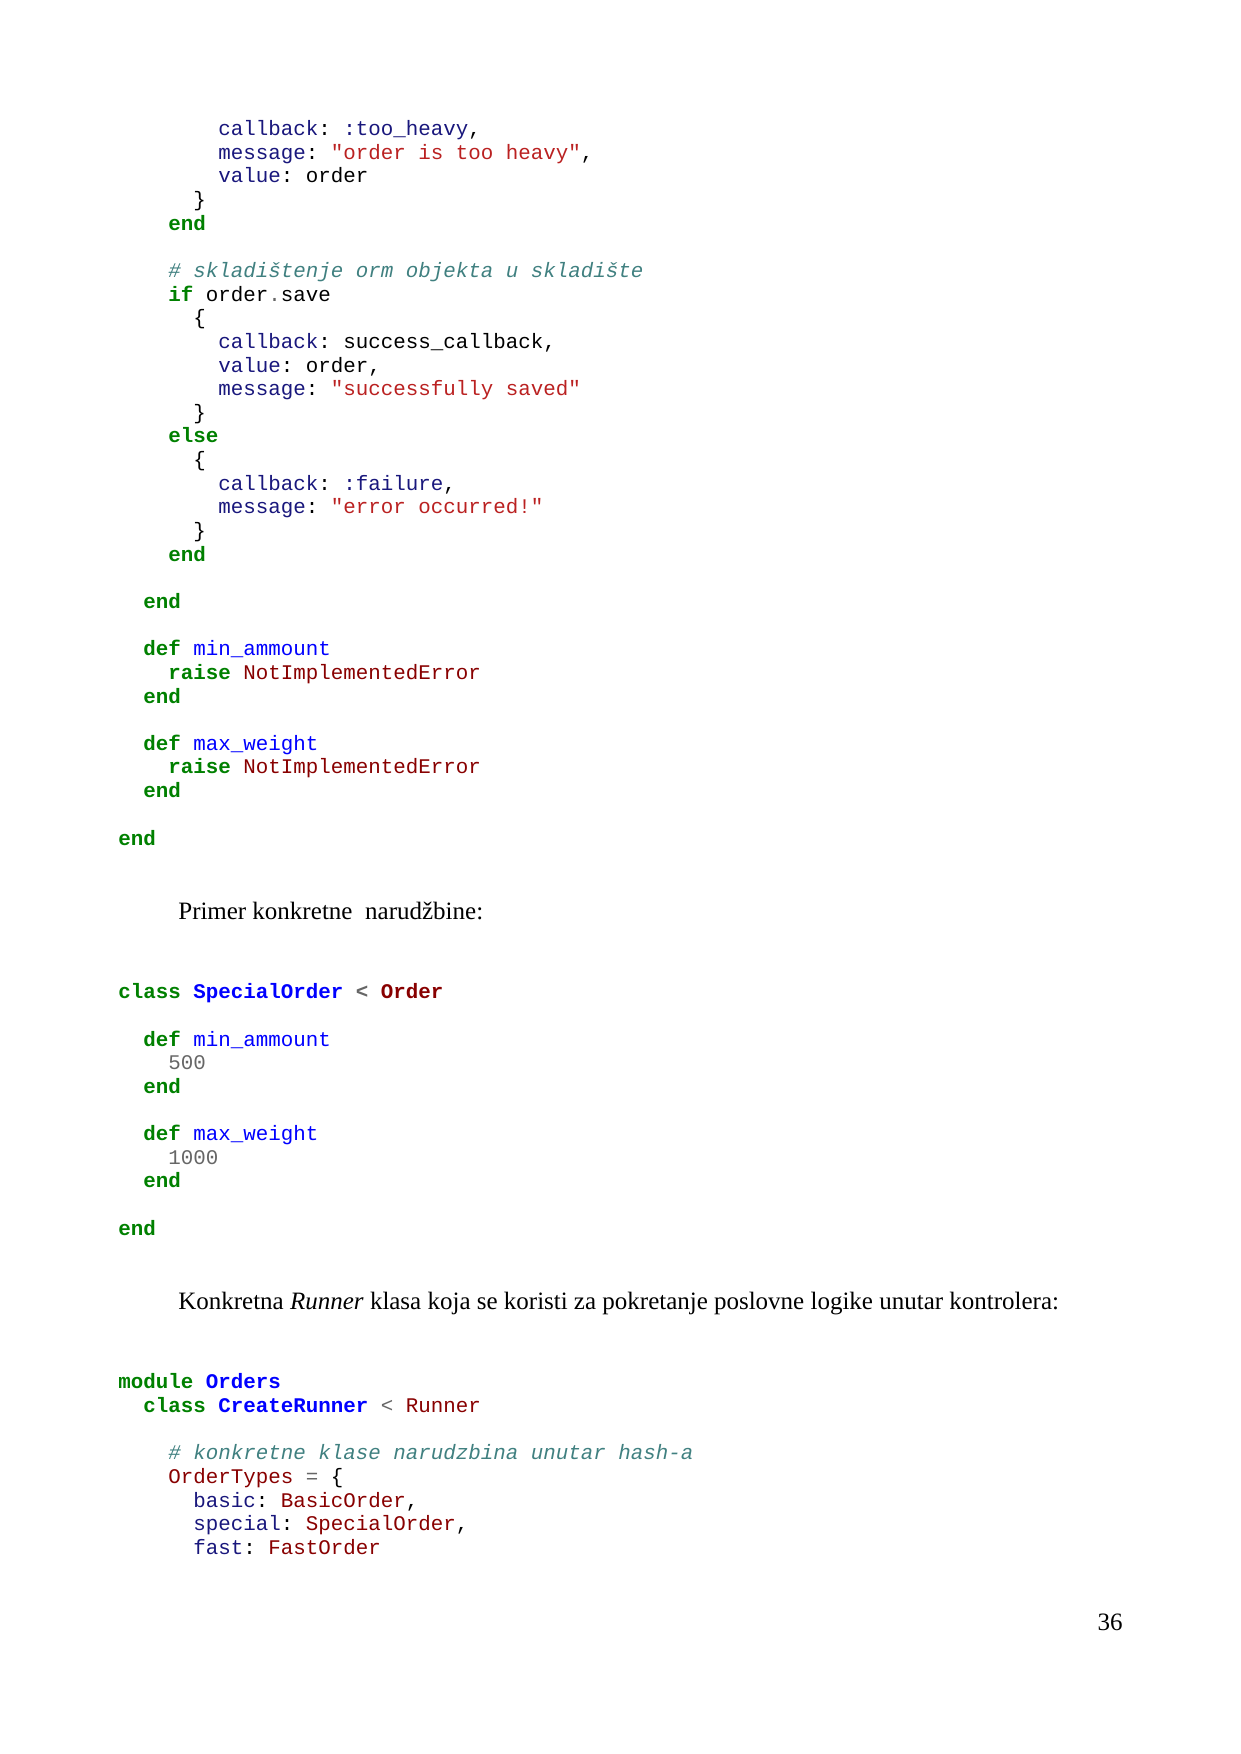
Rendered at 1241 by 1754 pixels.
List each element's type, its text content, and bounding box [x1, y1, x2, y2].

text end [118, 1218, 1122, 1241]
text def min_ammount [118, 1028, 1122, 1052]
text # skladištenje orm objekta u skladište [118, 260, 1122, 284]
text { [118, 307, 1122, 331]
text class CreateRunner < Runner [118, 1395, 1122, 1419]
text } [118, 402, 1122, 426]
text message: "successfully saved" [118, 378, 1122, 402]
text end [118, 1076, 1122, 1099]
text fast: FastOrder [118, 1537, 1122, 1561]
text else [118, 426, 1122, 449]
text def max_weight [118, 733, 1122, 757]
text Konkretna Runner klasa koja se koristi za pokretanje poslovne logike unutar kontrolera: [118, 1286, 1122, 1315]
text end [118, 780, 1122, 804]
text end [118, 213, 1122, 236]
text def min_ammount [118, 638, 1122, 662]
text OrderTypes = { [118, 1466, 1122, 1490]
text value: order, [118, 354, 1122, 378]
text message: "order is too heavy", [118, 142, 1122, 165]
text basic: BasicOrder, [118, 1490, 1122, 1513]
text if order.save [118, 284, 1122, 307]
text def max_weight [118, 1123, 1122, 1147]
text value: order [118, 165, 1122, 189]
text 1000 [118, 1147, 1122, 1170]
text end [118, 591, 1122, 615]
text callback: :too_heavy, [118, 118, 1122, 142]
text special: SpecialOrder, [118, 1513, 1122, 1537]
text callback: success_callback, [118, 331, 1122, 354]
text Primer konkretne narudžbine: [118, 896, 1122, 925]
text # konkretne klase narudzbina unutar hash-a [118, 1442, 1122, 1466]
text raise NotImplementedError [118, 662, 1122, 686]
text message: "error occurred!" [118, 496, 1122, 520]
text raise NotImplementedError [118, 757, 1122, 780]
text { [118, 449, 1122, 473]
text end [118, 544, 1122, 567]
text end [118, 686, 1122, 709]
text } [118, 520, 1122, 544]
text end [118, 827, 1122, 851]
text class SpecialOrder < Order [118, 981, 1122, 1005]
text end [118, 1170, 1122, 1194]
text } [118, 189, 1122, 213]
text callback: :failure, [118, 473, 1122, 496]
text module Orders [118, 1371, 1122, 1395]
text 500 [118, 1052, 1122, 1076]
